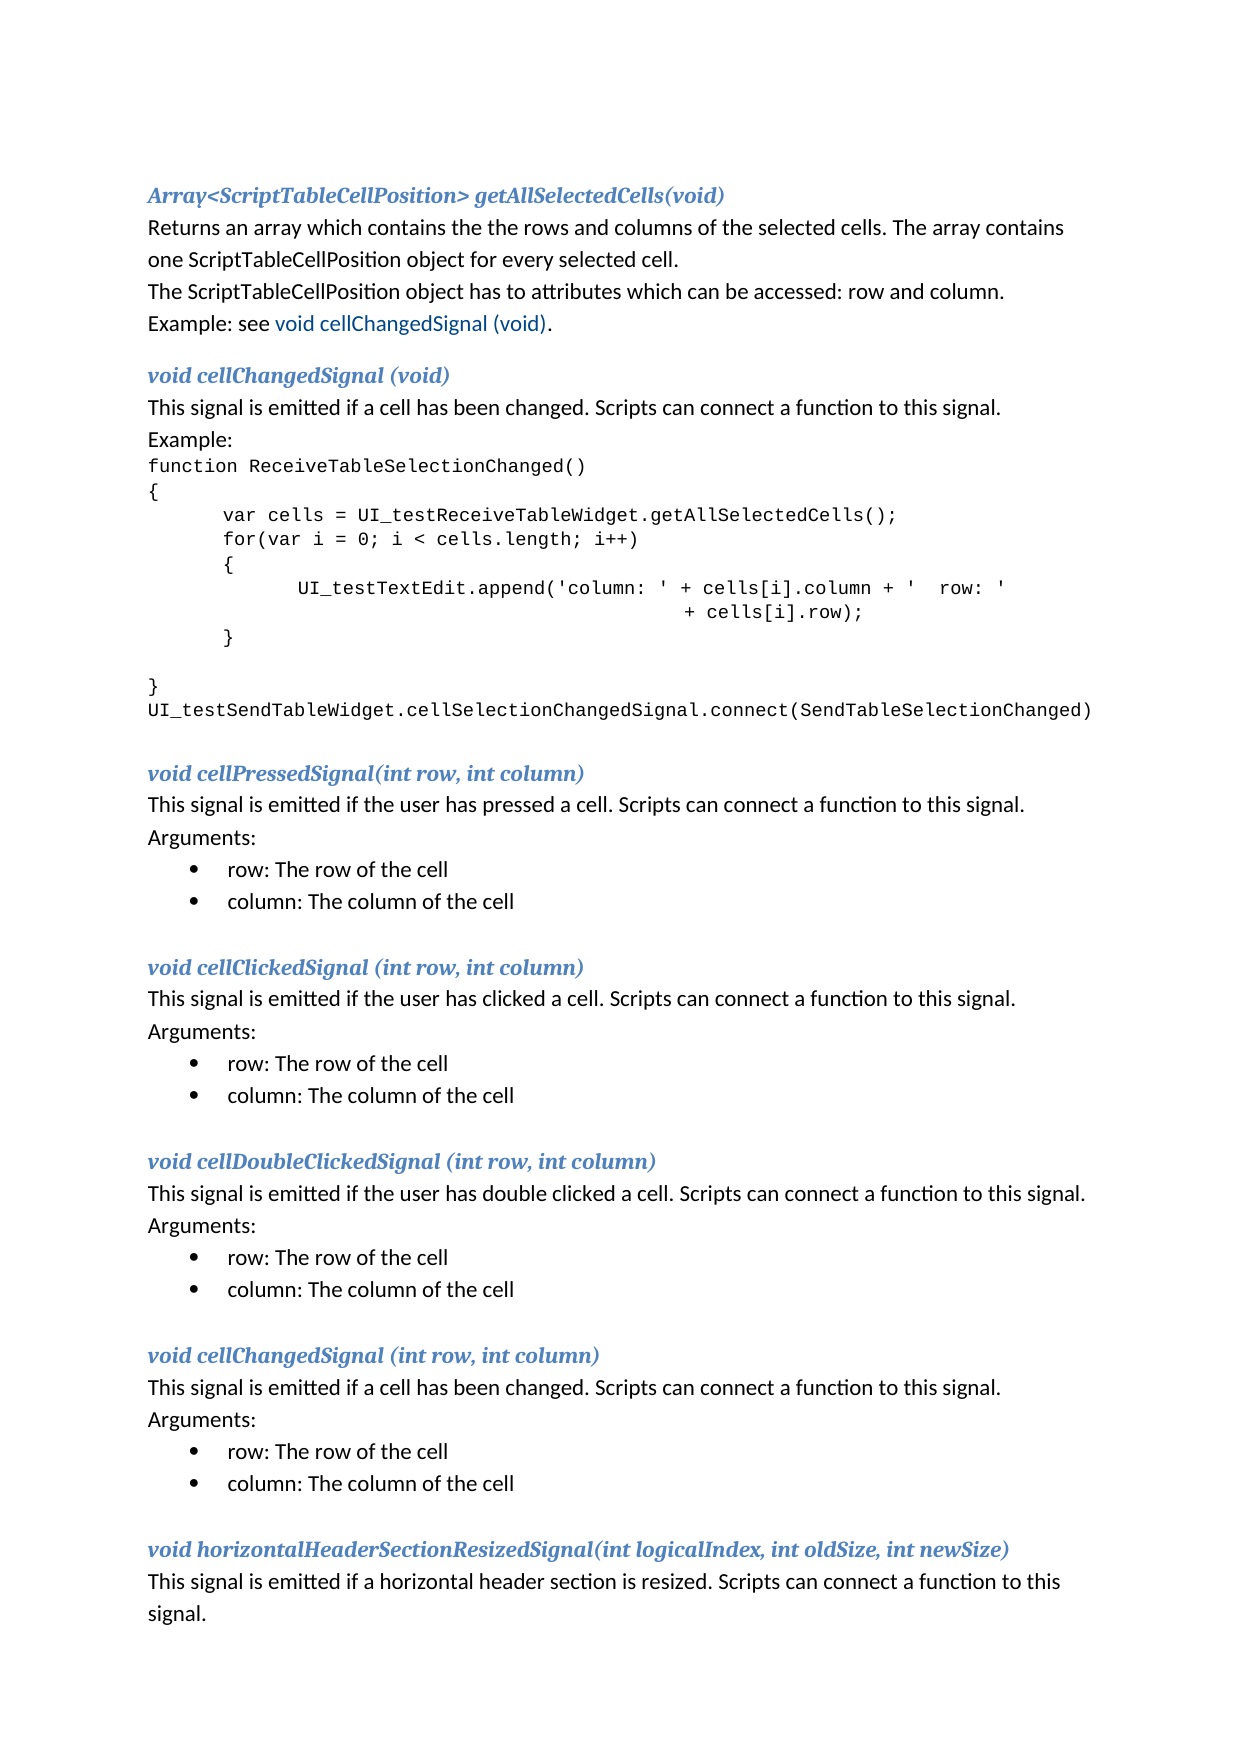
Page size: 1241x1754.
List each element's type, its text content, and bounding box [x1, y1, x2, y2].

text for(var i = 0; i < cells.length; i++) [148, 530, 1093, 551]
text This signal is emitted if a cell has been changed. Scripts can connect a function to this signal. [148, 393, 1093, 421]
text This signal is emitted if a horizontal header section is resized. Scripts can connect a function to this signal. [148, 1567, 1093, 1627]
list column: The column of the cell [190, 1081, 1093, 1109]
text } [148, 676, 1093, 698]
text This signal is emitted if the user has pressed a cell. Scripts can connect a function to this signal. [148, 791, 1093, 818]
list column: The column of the cell [190, 1275, 1093, 1303]
text UI_testTextEdit.append('column: ' + cells[i].column + ' row: ' + cells[i].row); [148, 579, 1093, 624]
text function ReceiveTableSelectionChanged() [148, 457, 1093, 478]
list column: The column of the cell [190, 887, 1093, 915]
text Arguments: [148, 1211, 1093, 1239]
list row: The row of the cell [190, 1049, 1093, 1077]
text Arguments: [148, 1405, 1093, 1433]
text The ScriptTableCellPosition object has to attributes which can be accessed: row and column. [148, 277, 1093, 305]
text Example: see void cellChangedSignal (void). [148, 309, 1093, 337]
subtitle void cellDoubleClickedSignal (int row, int column) [148, 1148, 1093, 1175]
list row: The row of the cell [190, 855, 1093, 883]
list row: The row of the cell [190, 1437, 1093, 1465]
text var cells = UI_testReceiveTableWidget.getAllSelectedCells(); [148, 506, 1093, 527]
text This signal is emitted if the user has clicked a cell. Scripts can connect a function to this signal. [148, 984, 1093, 1013]
text Arguments: [148, 823, 1093, 851]
text This signal is emitted if a cell has been changed. Scripts can connect a function to this signal. [148, 1373, 1093, 1401]
subtitle void cellChangedSignal (int row, int column) [148, 1342, 1093, 1369]
text } [148, 628, 1093, 649]
text { [148, 481, 1093, 503]
list row: The row of the cell [190, 1243, 1093, 1271]
subtitle Array<ScriptTableCellPosition> getAllSelectedCells(void) [148, 183, 1093, 209]
text { [148, 554, 1093, 576]
text UI_testSendTableWidget.cellSelectionChangedSignal.connect(SendTableSelectionChanged) [148, 701, 1093, 722]
text Returns an array which contains the the rows and columns of the selected cells. The array contains one ScriptTableCellPosition object for every selected cell. [148, 213, 1093, 273]
subtitle void horizontalHeaderSectionResizedSignal(int logicalIndex, int oldSize, int newSize) [148, 1537, 1093, 1563]
subtitle void cellPressedSignal(int row, int column) [148, 760, 1093, 787]
text Arguments: [148, 1017, 1093, 1045]
text Example: [148, 425, 1093, 453]
subtitle void cellClickedSignal (int row, int column) [148, 954, 1093, 981]
text This signal is emitted if the user has double clicked a cell. Scripts can connect a function to this signal. [148, 1179, 1093, 1207]
list column: The column of the cell [190, 1469, 1093, 1497]
subtitle void cellChangedSignal (void) [148, 362, 1093, 389]
